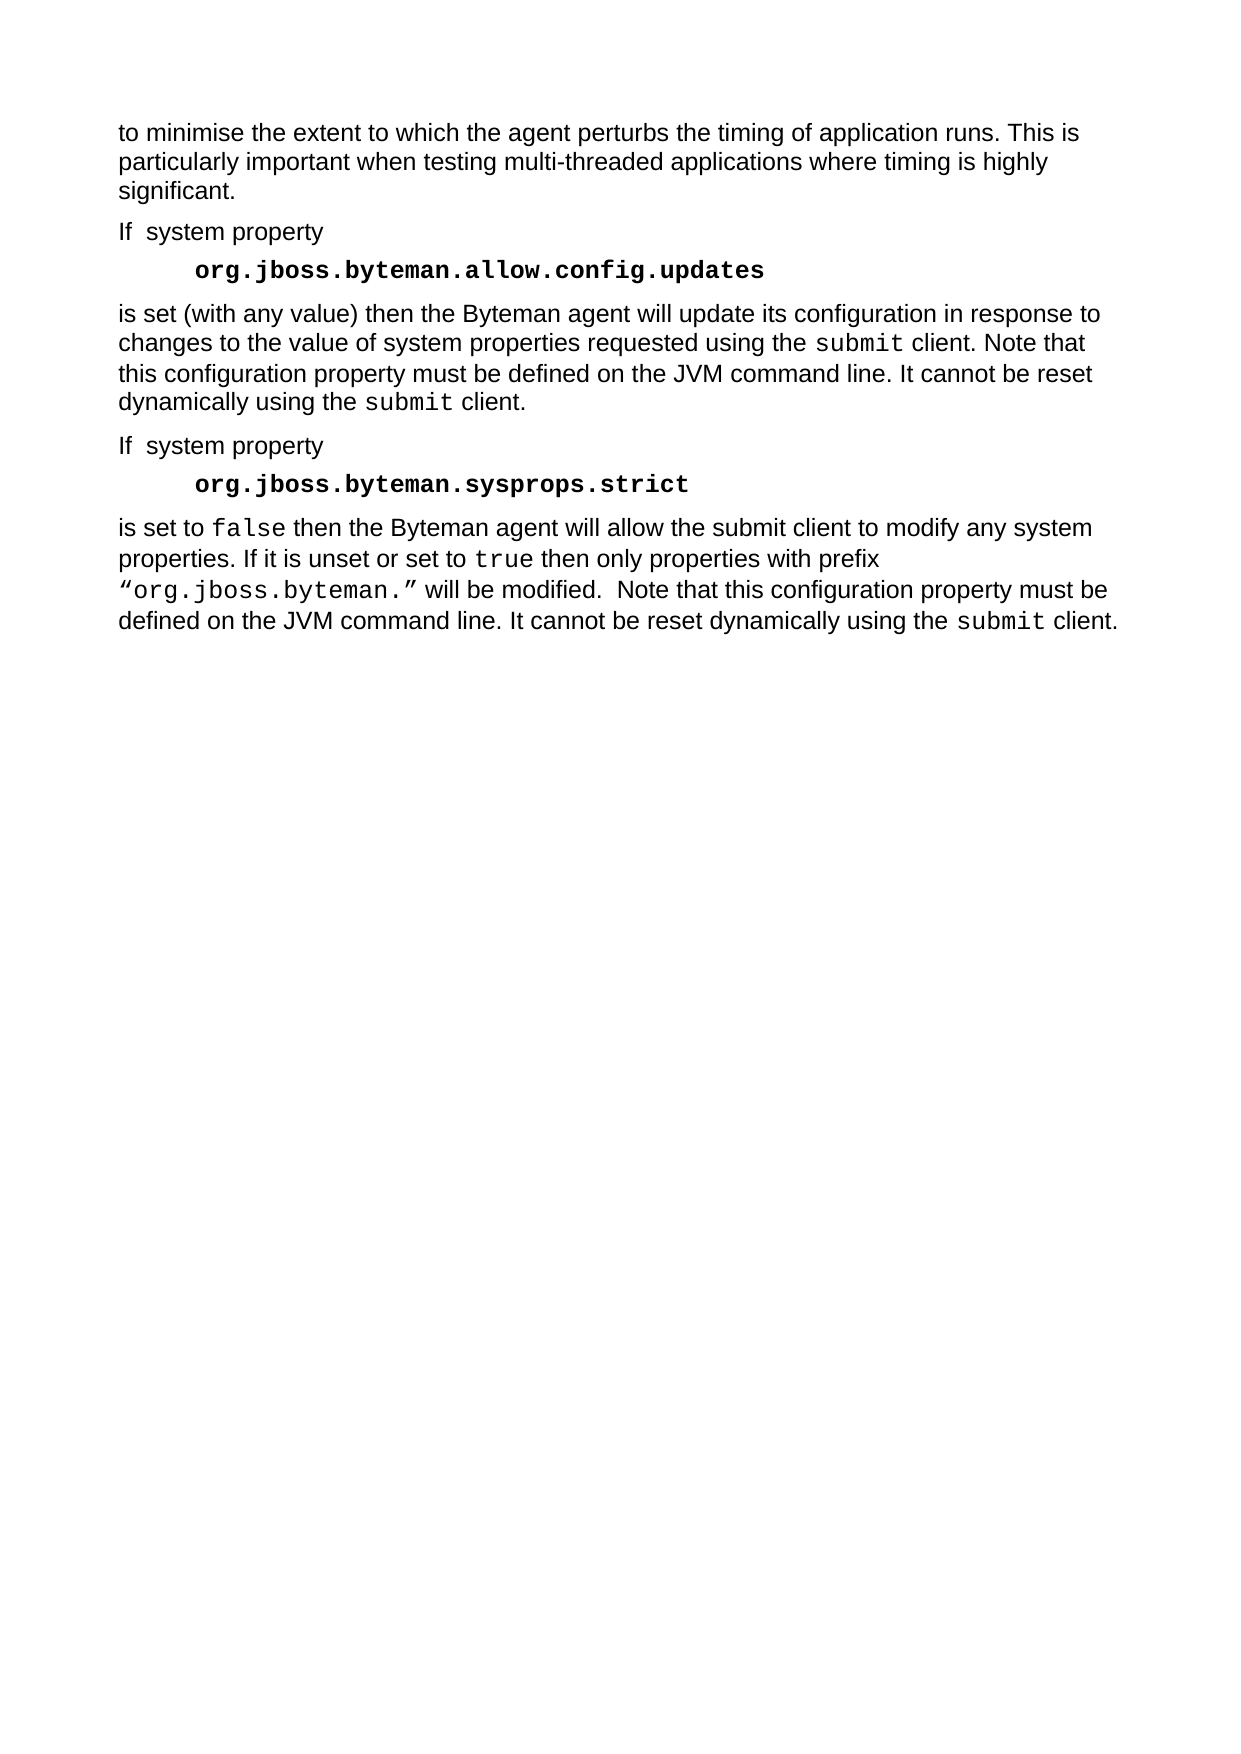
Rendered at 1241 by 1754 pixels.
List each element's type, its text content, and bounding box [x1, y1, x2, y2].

text to minimise the extent to which the agent perturbs the timing of application runs. This is particularly important when testing multi-threaded applications where timing is highly significant. [118, 118, 1122, 204]
text is set to false then the Byteman agent will allow the submit client to modify any system properties. If it is unset or set to true then only properties with prefix “org.jboss.byteman.” will be modified. Note that this configuration property must be defined on the JVM command line. It cannot be reset dynamically using the submit client. [118, 513, 1122, 637]
text If system property [118, 217, 1122, 246]
text is set (with any value) then the Byteman agent will update its configuration in response to changes to the value of system properties requested using the submit client. Note that this configuration property must be defined on the JVM command line. It cannot be reset dynamically using the submit client. [118, 299, 1122, 418]
text org.jboss.byteman.allow.config.updates [194, 258, 1122, 286]
text If system property [118, 431, 1122, 459]
text org.jboss.byteman.sysprops.strict [194, 472, 1122, 500]
